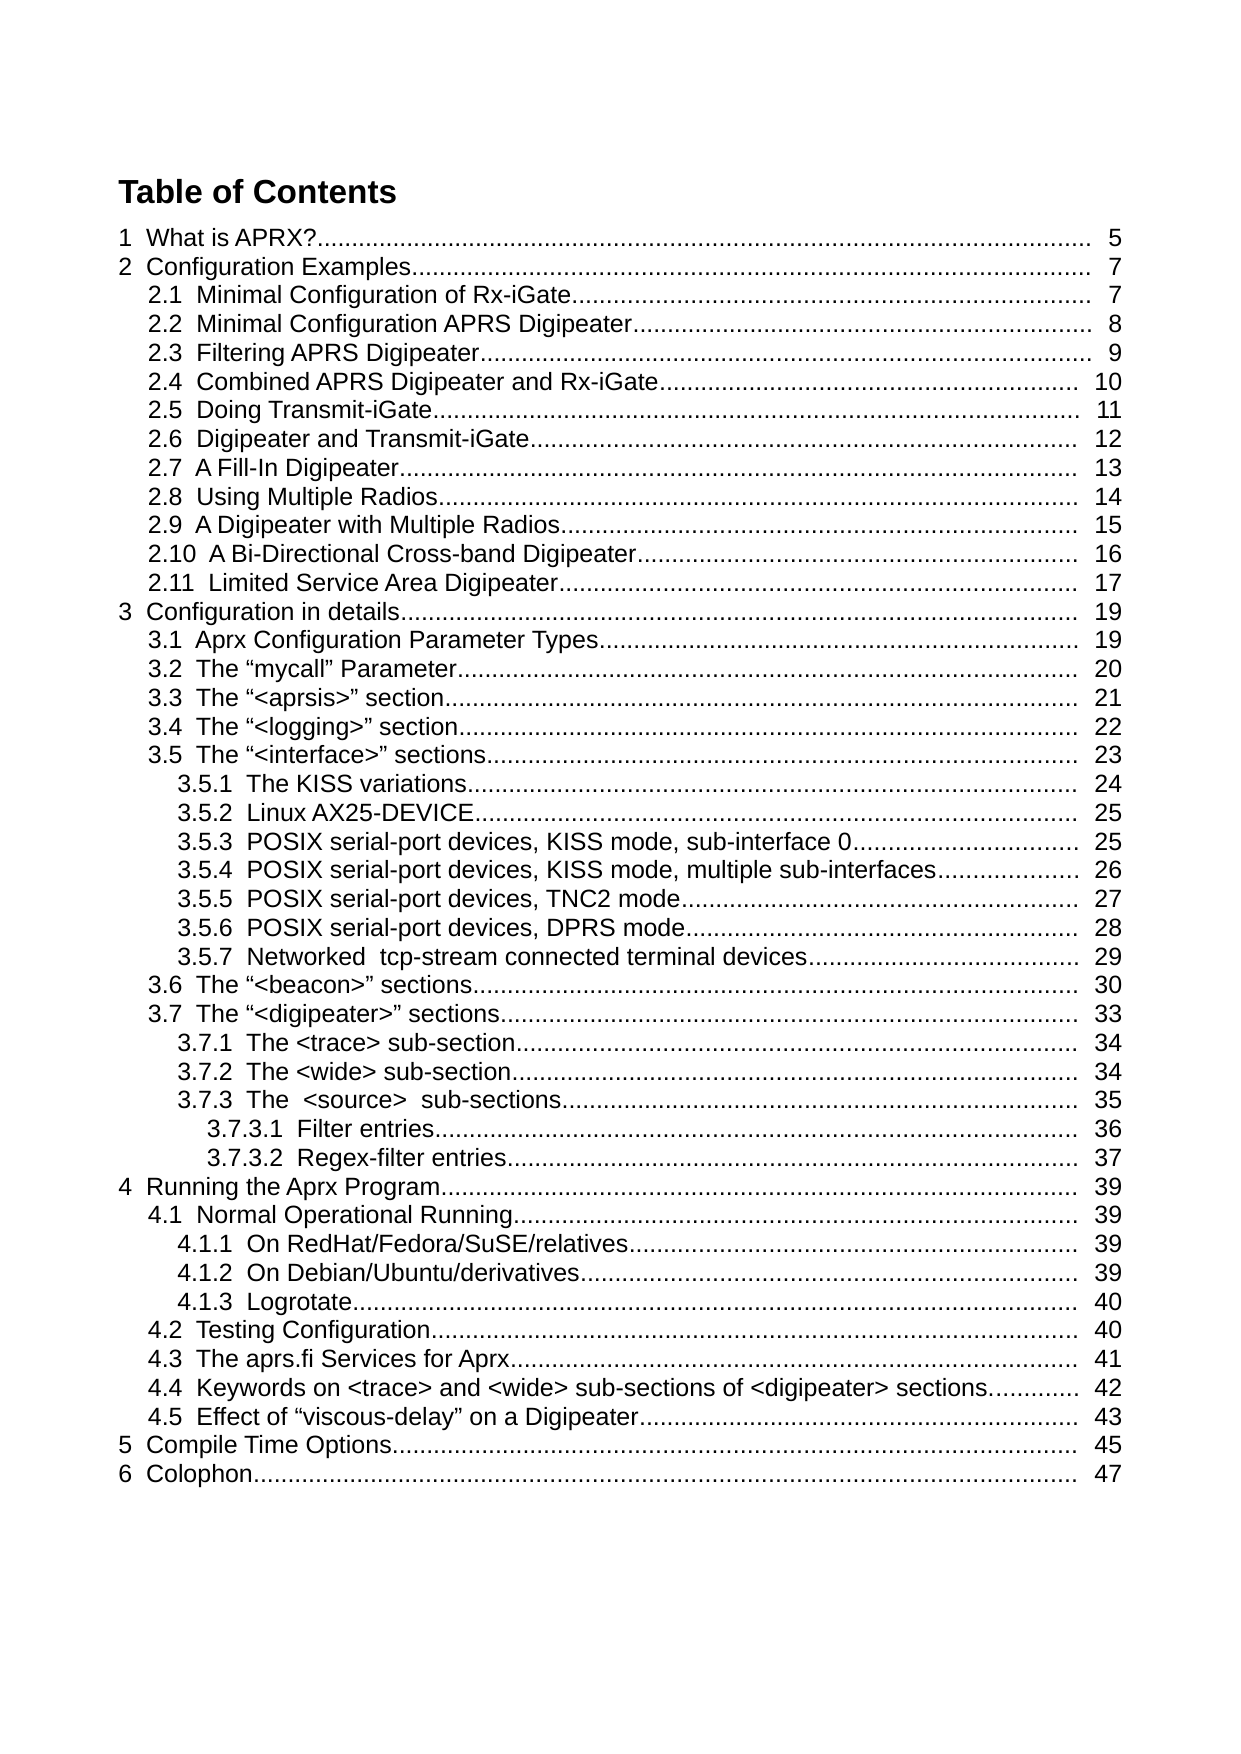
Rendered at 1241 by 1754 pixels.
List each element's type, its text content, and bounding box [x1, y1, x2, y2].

text 3.6 The “<beacon>” sections 30 [148, 970, 1122, 999]
text 3.7.2 The <wide> sub-section 34 [177, 1057, 1122, 1085]
text 3.2 The “mycall” Parameter 20 [148, 654, 1122, 683]
text 4.1.3 Logrotate 40 [177, 1287, 1122, 1315]
text 2.7 A Fill-In Digipeater 13 [148, 453, 1122, 482]
text 1 What is APRX? 5 [118, 223, 1122, 252]
text 3.7.1 The <trace> sub-section 34 [177, 1028, 1122, 1057]
text 4.4 Keywords on <trace> and <wide> sub-sections of <digipeater> sections. 42 [148, 1373, 1122, 1402]
subtitle Table of Contents [118, 172, 1122, 210]
text 5 Compile Time Options 45 [118, 1430, 1122, 1459]
text 3.7.3.2 Regex-filter entries 37 [207, 1143, 1122, 1172]
text 3.5 The “<interface>” sections 23 [148, 740, 1122, 769]
text 2.2 Minimal Configuration APRS Digipeater 8 [148, 309, 1122, 338]
text 3.4 The “<logging>” section 22 [148, 712, 1122, 740]
text 3.7.3 The <source> sub-sections 35 [177, 1085, 1122, 1114]
text 3.7 The “<digipeater>” sections 33 [148, 999, 1122, 1028]
text 2.3 Filtering APRS Digipeater 9 [148, 338, 1122, 367]
text 2.11 Limited Service Area Digipeater 17 [148, 568, 1122, 597]
text 4.1.2 On Debian/Ubuntu/derivatives 39 [177, 1258, 1122, 1287]
text 3.5.3 POSIX serial-port devices, KISS mode, sub-interface 0 25 [177, 827, 1122, 855]
text 3.5.4 POSIX serial-port devices, KISS mode, multiple sub-interfaces 26 [177, 855, 1122, 884]
text 4.1 Normal Operational Running 39 [148, 1200, 1122, 1229]
text 3.5.1 The KISS variations 24 [177, 769, 1122, 798]
text 3.3 The “<aprsis>” section 21 [148, 683, 1122, 712]
text 4.1.1 On RedHat/Fedora/SuSE/relatives 39 [177, 1229, 1122, 1258]
text 4.2 Testing Configuration 40 [148, 1315, 1122, 1344]
text 2 Configuration Examples 7 [118, 252, 1122, 280]
text 2.4 Combined APRS Digipeater and Rx-iGate 10 [148, 367, 1122, 395]
text 6 Colophon 47 [118, 1459, 1122, 1488]
text 3 Configuration in details 19 [118, 597, 1122, 625]
text 2.10 A Bi-Directional Cross-band Digipeater 16 [148, 539, 1122, 568]
text 3.7.3.1 Filter entries 36 [207, 1114, 1122, 1143]
text 2.9 A Digipeater with Multiple Radios 15 [148, 510, 1122, 539]
text 3.1 Aprx Configuration Parameter Types 19 [148, 625, 1122, 654]
text 2.5 Doing Transmit-iGate 11 [148, 395, 1122, 424]
text 3.5.7 Networked tcp-stream connected terminal devices 29 [177, 942, 1122, 970]
text 4.3 The aprs.fi Services for Aprx 41 [148, 1344, 1122, 1373]
text 3.5.6 POSIX serial-port devices, DPRS mode 28 [177, 913, 1122, 942]
text 4.5 Effect of “viscous-delay” on a Digipeater 43 [148, 1402, 1122, 1430]
text 3.5.5 POSIX serial-port devices, TNC2 mode 27 [177, 884, 1122, 913]
text 2.8 Using Multiple Radios 14 [148, 482, 1122, 510]
text 3.5.2 Linux AX25-DEVICE 25 [177, 798, 1122, 827]
text 2.1 Minimal Configuration of Rx-iGate 7 [148, 280, 1122, 309]
text 2.6 Digipeater and Transmit-iGate 12 [148, 424, 1122, 453]
text 4 Running the Aprx Program 39 [118, 1172, 1122, 1200]
